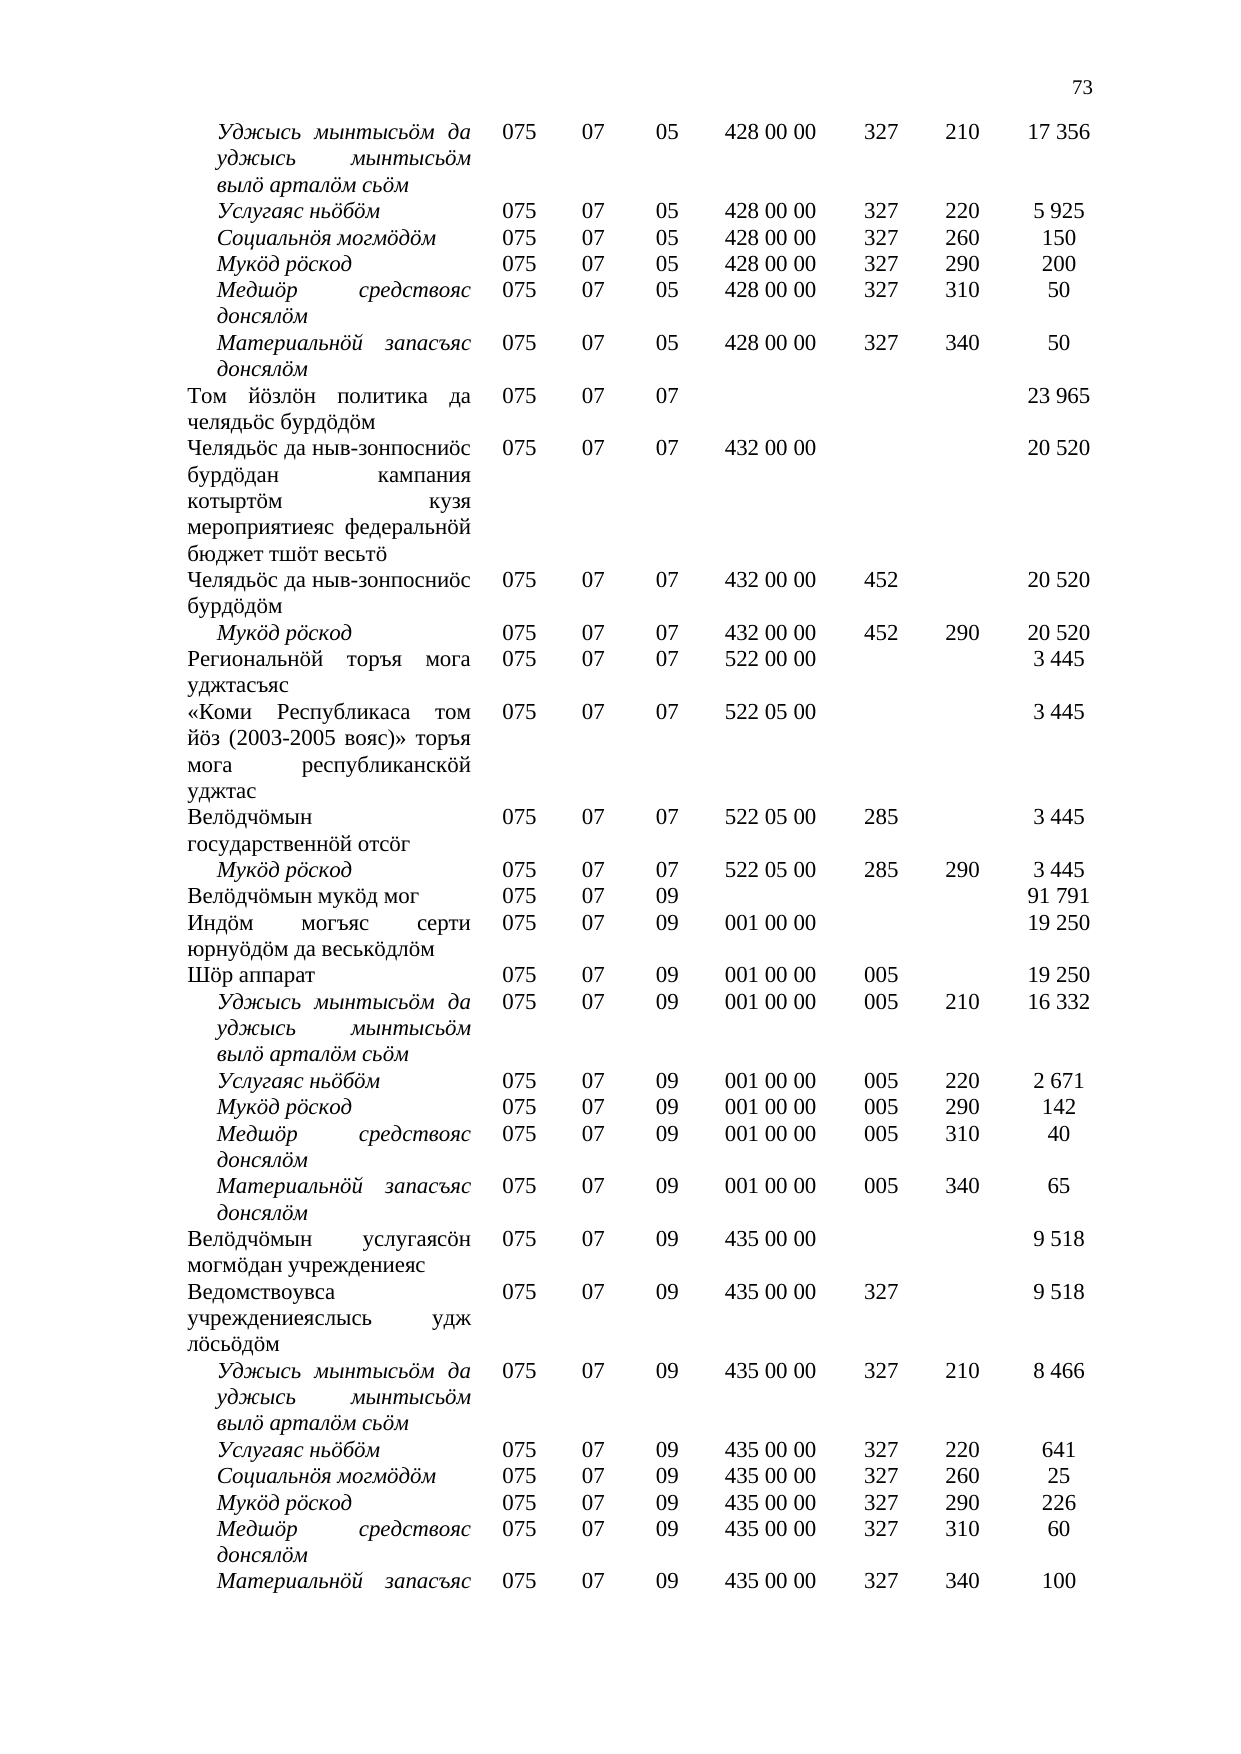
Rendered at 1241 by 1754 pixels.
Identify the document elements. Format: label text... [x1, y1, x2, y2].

table_cell 07 [556, 1489, 630, 1515]
table_cell 428 00 00 [704, 276, 837, 329]
table_cell [837, 645, 925, 698]
table_cell 07 [556, 329, 630, 382]
table_cell 05 [630, 250, 704, 276]
table_cell 432 00 00 [704, 434, 837, 566]
table_cell 8 466 [999, 1357, 1118, 1436]
table_cell 05 [630, 276, 704, 329]
table_cell 25 [999, 1462, 1118, 1488]
table_cell 075 [482, 197, 556, 223]
table_cell [925, 961, 999, 988]
table_cell Социальнöя могмöдöм [176, 224, 482, 250]
table_cell 075 [482, 883, 556, 909]
table_cell Материальнöй запасъяс донсялöм [176, 1172, 482, 1225]
table_cell 340 [925, 1172, 999, 1225]
table_cell 005 [837, 1172, 925, 1225]
table_cell Индöм могъяс серти юрнуöдöм да веськöдлöм [176, 909, 482, 961]
table_cell Мукöд рöскод [176, 856, 482, 882]
table_cell 428 00 00 [704, 250, 837, 276]
table_cell 220 [925, 1067, 999, 1093]
table_cell 428 00 00 [704, 118, 837, 197]
table_cell 327 [837, 276, 925, 329]
table_cell 91 791 [999, 883, 1118, 909]
table_cell 09 [630, 1120, 704, 1172]
table_cell 07 [556, 1225, 630, 1278]
table_cell 327 [837, 1278, 925, 1357]
table_cell Медшöр средствояс донсялöм [176, 1515, 482, 1568]
table_cell 001 00 00 [704, 988, 837, 1067]
table_cell 09 [630, 883, 704, 909]
table_cell 075 [482, 1436, 556, 1462]
table_cell Велöдчöмын услугаясöн могмöдан учреждениеяс [176, 1225, 482, 1278]
table_cell 435 00 00 [704, 1225, 837, 1278]
table_cell [837, 883, 925, 909]
table_cell [925, 698, 999, 803]
table_cell 220 [925, 1436, 999, 1462]
table_cell Уджысь мынтысьöм да уджысь мынтысьöм вылö арталöм сьöм [176, 118, 482, 197]
table_cell [925, 434, 999, 566]
table_cell [925, 1278, 999, 1357]
table_cell 290 [925, 856, 999, 882]
table_cell 07 [556, 1568, 630, 1594]
table_cell 327 [837, 1436, 925, 1462]
table_cell 075 [482, 118, 556, 197]
table_cell 327 [837, 1568, 925, 1594]
table_cell 327 [837, 1515, 925, 1568]
table_cell 05 [630, 224, 704, 250]
table_cell 075 [482, 1225, 556, 1278]
table_cell 435 00 00 [704, 1515, 837, 1568]
table_cell 20 520 [999, 619, 1118, 645]
table_cell 3 445 [999, 803, 1118, 856]
table_cell 310 [925, 1120, 999, 1172]
table_cell 290 [925, 619, 999, 645]
table_cell 005 [837, 961, 925, 988]
table_cell 210 [925, 1357, 999, 1436]
table_cell 075 [482, 382, 556, 434]
table_cell Услугаяс ньöбöм [176, 197, 482, 223]
table_cell 327 [837, 197, 925, 223]
table_cell 005 [837, 1067, 925, 1093]
table_cell 07 [556, 1093, 630, 1119]
table_cell 452 [837, 566, 925, 619]
table_cell 07 [556, 382, 630, 434]
table_cell 075 [482, 1093, 556, 1119]
table_cell 075 [482, 1120, 556, 1172]
table_cell 09 [630, 1172, 704, 1225]
table_cell Материальнöй запасъяс донсялöм [176, 329, 482, 382]
table_cell 20 520 [999, 566, 1118, 619]
table_cell 327 [837, 1357, 925, 1436]
table_cell 075 [482, 645, 556, 698]
table_cell 075 [482, 619, 556, 645]
table_cell 07 [556, 1067, 630, 1093]
table_cell 07 [556, 988, 630, 1067]
table_cell [837, 382, 925, 434]
table_cell [925, 909, 999, 961]
table_cell 50 [999, 276, 1118, 329]
table_cell 260 [925, 224, 999, 250]
table_cell «Коми Республикаса том йöз (2003-2005 вояс)» торъя мога республиканскöй уджтас [176, 698, 482, 803]
table_cell 07 [630, 382, 704, 434]
table_cell 50 [999, 329, 1118, 382]
table_cell [925, 883, 999, 909]
table_cell 075 [482, 803, 556, 856]
table_cell 07 [556, 803, 630, 856]
table_cell [704, 382, 837, 434]
table_cell 435 00 00 [704, 1436, 837, 1462]
table_cell Региональнöй торъя мога уджтасъяс [176, 645, 482, 698]
table_cell Велöдчöмын государственнöй отсöг [176, 803, 482, 856]
table_cell 075 [482, 909, 556, 961]
table_cell Мукöд рöскод [176, 619, 482, 645]
table_cell 16 332 [999, 988, 1118, 1067]
table_cell 290 [925, 1489, 999, 1515]
table_cell 07 [556, 856, 630, 882]
table_cell 641 [999, 1436, 1118, 1462]
table_cell 075 [482, 1278, 556, 1357]
table_cell 09 [630, 1278, 704, 1357]
table_cell 19 250 [999, 909, 1118, 961]
table_cell 310 [925, 276, 999, 329]
table_cell 075 [482, 434, 556, 566]
table_cell 327 [837, 250, 925, 276]
table_cell 435 00 00 [704, 1568, 837, 1594]
table_cell 09 [630, 988, 704, 1067]
table_cell 07 [556, 909, 630, 961]
table_cell Ведомствоувса учреждениеяслысь удж лöсьöдöм [176, 1278, 482, 1357]
table_cell 310 [925, 1515, 999, 1568]
table_cell 05 [630, 197, 704, 223]
table_cell [704, 883, 837, 909]
table_cell Мукöд рöскод [176, 1093, 482, 1119]
table_cell 07 [630, 698, 704, 803]
table_cell 327 [837, 1489, 925, 1515]
table_cell [925, 803, 999, 856]
table_cell 075 [482, 1515, 556, 1568]
table_cell 340 [925, 329, 999, 382]
table_cell 07 [556, 224, 630, 250]
table_cell 9 518 [999, 1278, 1118, 1357]
table_cell 07 [556, 1436, 630, 1462]
table_cell 435 00 00 [704, 1489, 837, 1515]
table_cell Мукöд рöскод [176, 1489, 482, 1515]
table_cell 2 671 [999, 1067, 1118, 1093]
table_cell [837, 1225, 925, 1278]
table_cell 290 [925, 250, 999, 276]
table_cell 07 [556, 961, 630, 988]
table_cell 3 445 [999, 645, 1118, 698]
table_cell Уджысь мынтысьöм да уджысь мынтысьöм вылö арталöм сьöм [176, 988, 482, 1067]
table_cell 07 [556, 698, 630, 803]
table_cell 07 [556, 883, 630, 909]
table_cell 5 925 [999, 197, 1118, 223]
table_cell 09 [630, 1515, 704, 1568]
table_cell 17 356 [999, 118, 1118, 197]
table_cell 07 [556, 645, 630, 698]
table_cell 09 [630, 1489, 704, 1515]
table_cell 210 [925, 988, 999, 1067]
table_cell Услугаяс ньöбöм [176, 1067, 482, 1093]
table_cell 07 [630, 803, 704, 856]
table_cell Мукöд рöскод [176, 250, 482, 276]
table_cell 65 [999, 1172, 1118, 1225]
table_cell [925, 1225, 999, 1278]
table_cell 428 00 00 [704, 329, 837, 382]
table_cell 075 [482, 1462, 556, 1488]
table_cell 60 [999, 1515, 1118, 1568]
table_cell 075 [482, 276, 556, 329]
table_cell Шöр аппарат [176, 961, 482, 988]
table_cell 005 [837, 988, 925, 1067]
table_cell 07 [556, 1462, 630, 1488]
table_cell 23 965 [999, 382, 1118, 434]
table_cell 522 05 00 [704, 803, 837, 856]
table_cell 075 [482, 1489, 556, 1515]
table_cell 07 [556, 1172, 630, 1225]
table_cell Челядьöс да ныв-зонпосниöс бурдöдан кампания котыртöм кузя мероприятиеяс федеральнöй бюджет тшöт весьтö [176, 434, 482, 566]
table_cell Велöдчöмын мукöд мог [176, 883, 482, 909]
table_cell 075 [482, 329, 556, 382]
table_cell 075 [482, 1357, 556, 1436]
table_cell 07 [630, 566, 704, 619]
table_cell 001 00 00 [704, 1093, 837, 1119]
table_cell 200 [999, 250, 1118, 276]
table_cell 432 00 00 [704, 566, 837, 619]
table_cell 19 250 [999, 961, 1118, 988]
table_cell 05 [630, 329, 704, 382]
table_cell 075 [482, 566, 556, 619]
table_cell [837, 434, 925, 566]
table_cell Уджысь мынтысьöм да уджысь мынтысьöм вылö арталöм сьöм [176, 1357, 482, 1436]
table_cell 07 [630, 619, 704, 645]
table_cell [925, 645, 999, 698]
table_cell 327 [837, 329, 925, 382]
table_cell 3 445 [999, 698, 1118, 803]
table_cell 075 [482, 698, 556, 803]
table_cell 001 00 00 [704, 1067, 837, 1093]
table_cell 285 [837, 856, 925, 882]
table_cell 07 [556, 619, 630, 645]
table_cell [925, 566, 999, 619]
table_cell 142 [999, 1093, 1118, 1119]
table_cell 09 [630, 1093, 704, 1119]
table_cell 075 [482, 250, 556, 276]
table_cell Том йöзлöн политика да челядьöс бурдöдöм [176, 382, 482, 434]
table_cell 09 [630, 1462, 704, 1488]
table_cell 07 [630, 434, 704, 566]
table_cell 435 00 00 [704, 1278, 837, 1357]
table_cell 432 00 00 [704, 619, 837, 645]
table_cell Материальнöй запасъяс [176, 1568, 482, 1594]
table_cell 428 00 00 [704, 224, 837, 250]
table_cell [837, 909, 925, 961]
table_cell 001 00 00 [704, 961, 837, 988]
table_cell 9 518 [999, 1225, 1118, 1278]
table_cell 001 00 00 [704, 909, 837, 961]
table_cell 07 [556, 250, 630, 276]
table_cell 220 [925, 197, 999, 223]
table_cell 340 [925, 1568, 999, 1594]
table_cell 07 [556, 434, 630, 566]
table_cell 3 445 [999, 856, 1118, 882]
table_cell 07 [556, 1120, 630, 1172]
table_cell 428 00 00 [704, 197, 837, 223]
table_cell 09 [630, 1568, 704, 1594]
table_cell 005 [837, 1120, 925, 1172]
table_cell 327 [837, 224, 925, 250]
table_cell Социальнöя могмöдöм [176, 1462, 482, 1488]
table_cell [925, 382, 999, 434]
table_cell 07 [556, 118, 630, 197]
table_cell 075 [482, 961, 556, 988]
table_cell 07 [630, 856, 704, 882]
table_cell 075 [482, 1568, 556, 1594]
table_cell 075 [482, 1172, 556, 1225]
table_cell Медшöр средствояс донсялöм [176, 276, 482, 329]
table_cell Челядьöс да ныв-зонпосниöс бурдöдöм [176, 566, 482, 619]
table_cell 005 [837, 1093, 925, 1119]
table_cell 20 520 [999, 434, 1118, 566]
table_cell 435 00 00 [704, 1462, 837, 1488]
table_cell 09 [630, 1436, 704, 1462]
table_cell 260 [925, 1462, 999, 1488]
table_cell [837, 698, 925, 803]
table_cell 09 [630, 961, 704, 988]
table_cell 285 [837, 803, 925, 856]
table_cell 075 [482, 856, 556, 882]
table_cell 09 [630, 909, 704, 961]
table_cell 522 05 00 [704, 698, 837, 803]
table_cell Услугаяс ньöбöм [176, 1436, 482, 1462]
table_cell 07 [556, 1278, 630, 1357]
table_cell 435 00 00 [704, 1357, 837, 1436]
table_cell 210 [925, 118, 999, 197]
table_cell 07 [556, 197, 630, 223]
table_cell 100 [999, 1568, 1118, 1594]
table_cell 522 00 00 [704, 645, 837, 698]
table_cell 075 [482, 988, 556, 1067]
table_cell 07 [556, 276, 630, 329]
table_cell 40 [999, 1120, 1118, 1172]
table_cell 522 05 00 [704, 856, 837, 882]
table_cell 07 [556, 1515, 630, 1568]
table_cell 290 [925, 1093, 999, 1119]
table_cell 327 [837, 1462, 925, 1488]
table_cell 327 [837, 118, 925, 197]
table_cell 452 [837, 619, 925, 645]
table_cell 07 [556, 1357, 630, 1436]
table_cell 07 [556, 566, 630, 619]
table_cell 09 [630, 1357, 704, 1436]
table_cell Медшöр средствояс донсялöм [176, 1120, 482, 1172]
table_cell 07 [630, 645, 704, 698]
table_cell 09 [630, 1225, 704, 1278]
table_cell 075 [482, 224, 556, 250]
table_cell 001 00 00 [704, 1120, 837, 1172]
table_cell 09 [630, 1067, 704, 1093]
table_cell 226 [999, 1489, 1118, 1515]
table_cell 075 [482, 1067, 556, 1093]
table_cell 05 [630, 118, 704, 197]
table_cell 001 00 00 [704, 1172, 837, 1225]
table_cell 150 [999, 224, 1118, 250]
